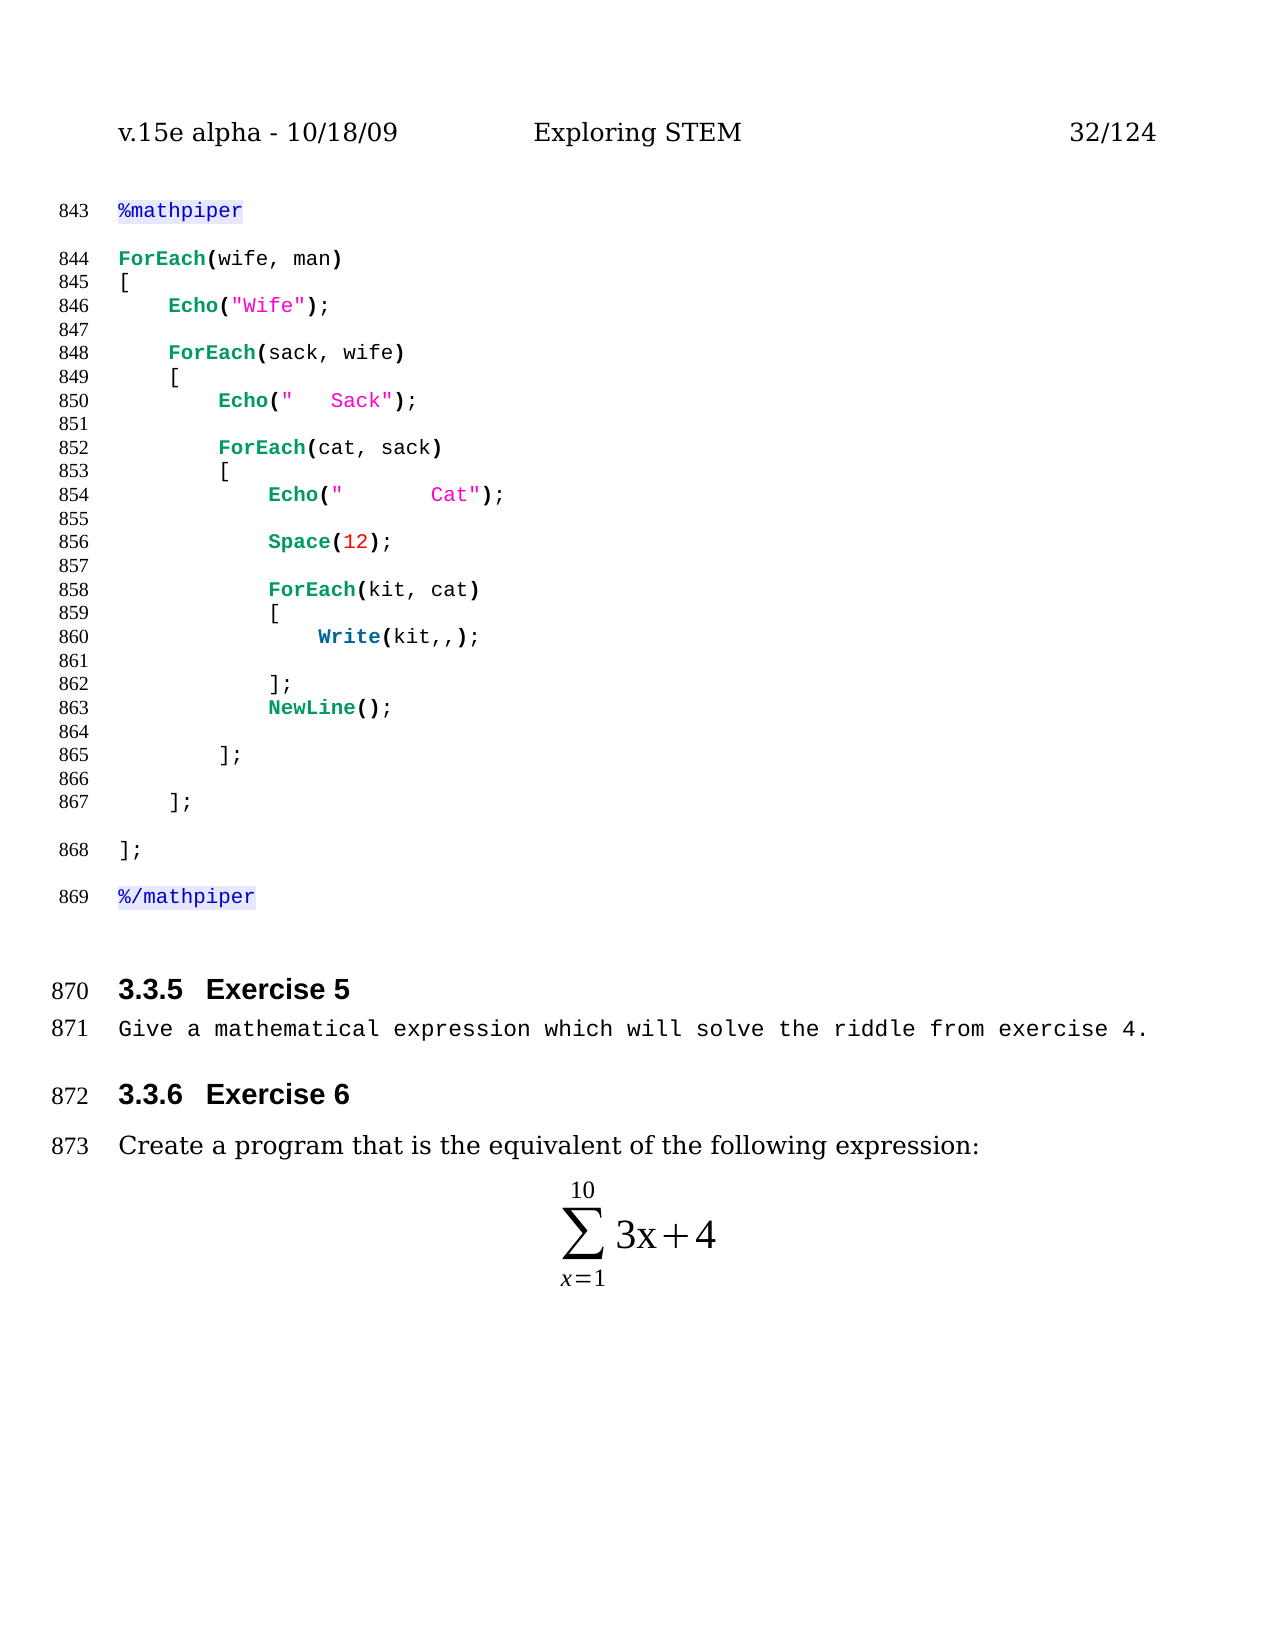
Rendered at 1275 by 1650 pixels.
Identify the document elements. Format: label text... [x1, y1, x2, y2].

text ]; [118, 839, 1157, 862]
text ForEach(kit, cat) [118, 579, 1157, 602]
text ]; [118, 792, 1157, 815]
text Write(kit,,); [118, 626, 1157, 650]
subtitle Exercise 6 [118, 1077, 1157, 1110]
text ForEach(cat, sack) [118, 437, 1157, 461]
text ]; [118, 744, 1157, 768]
text Space(12); [118, 531, 1157, 555]
text ForEach(wife, man) [118, 248, 1157, 271]
text Create a program that is the equivalent of the following expression: [118, 1131, 1157, 1160]
text Echo(" Cat"); [118, 484, 1157, 508]
text %/mathpiper [118, 886, 1157, 910]
text Give a mathematical expression which will solve the riddle from exercise 4. [118, 1018, 1157, 1044]
text %mathpiper [118, 200, 1157, 224]
text Echo(" Sack"); [118, 389, 1157, 413]
subtitle Exercise 5 [118, 972, 1157, 1006]
text ForEach(sack, wife) [118, 342, 1157, 366]
text [ [118, 271, 1157, 295]
text NewLine(); [118, 697, 1157, 721]
text [ [118, 366, 1157, 389]
text [ [118, 461, 1157, 484]
text Echo("Wife"); [118, 295, 1157, 319]
text [ [118, 602, 1157, 626]
text ]; [118, 673, 1157, 697]
